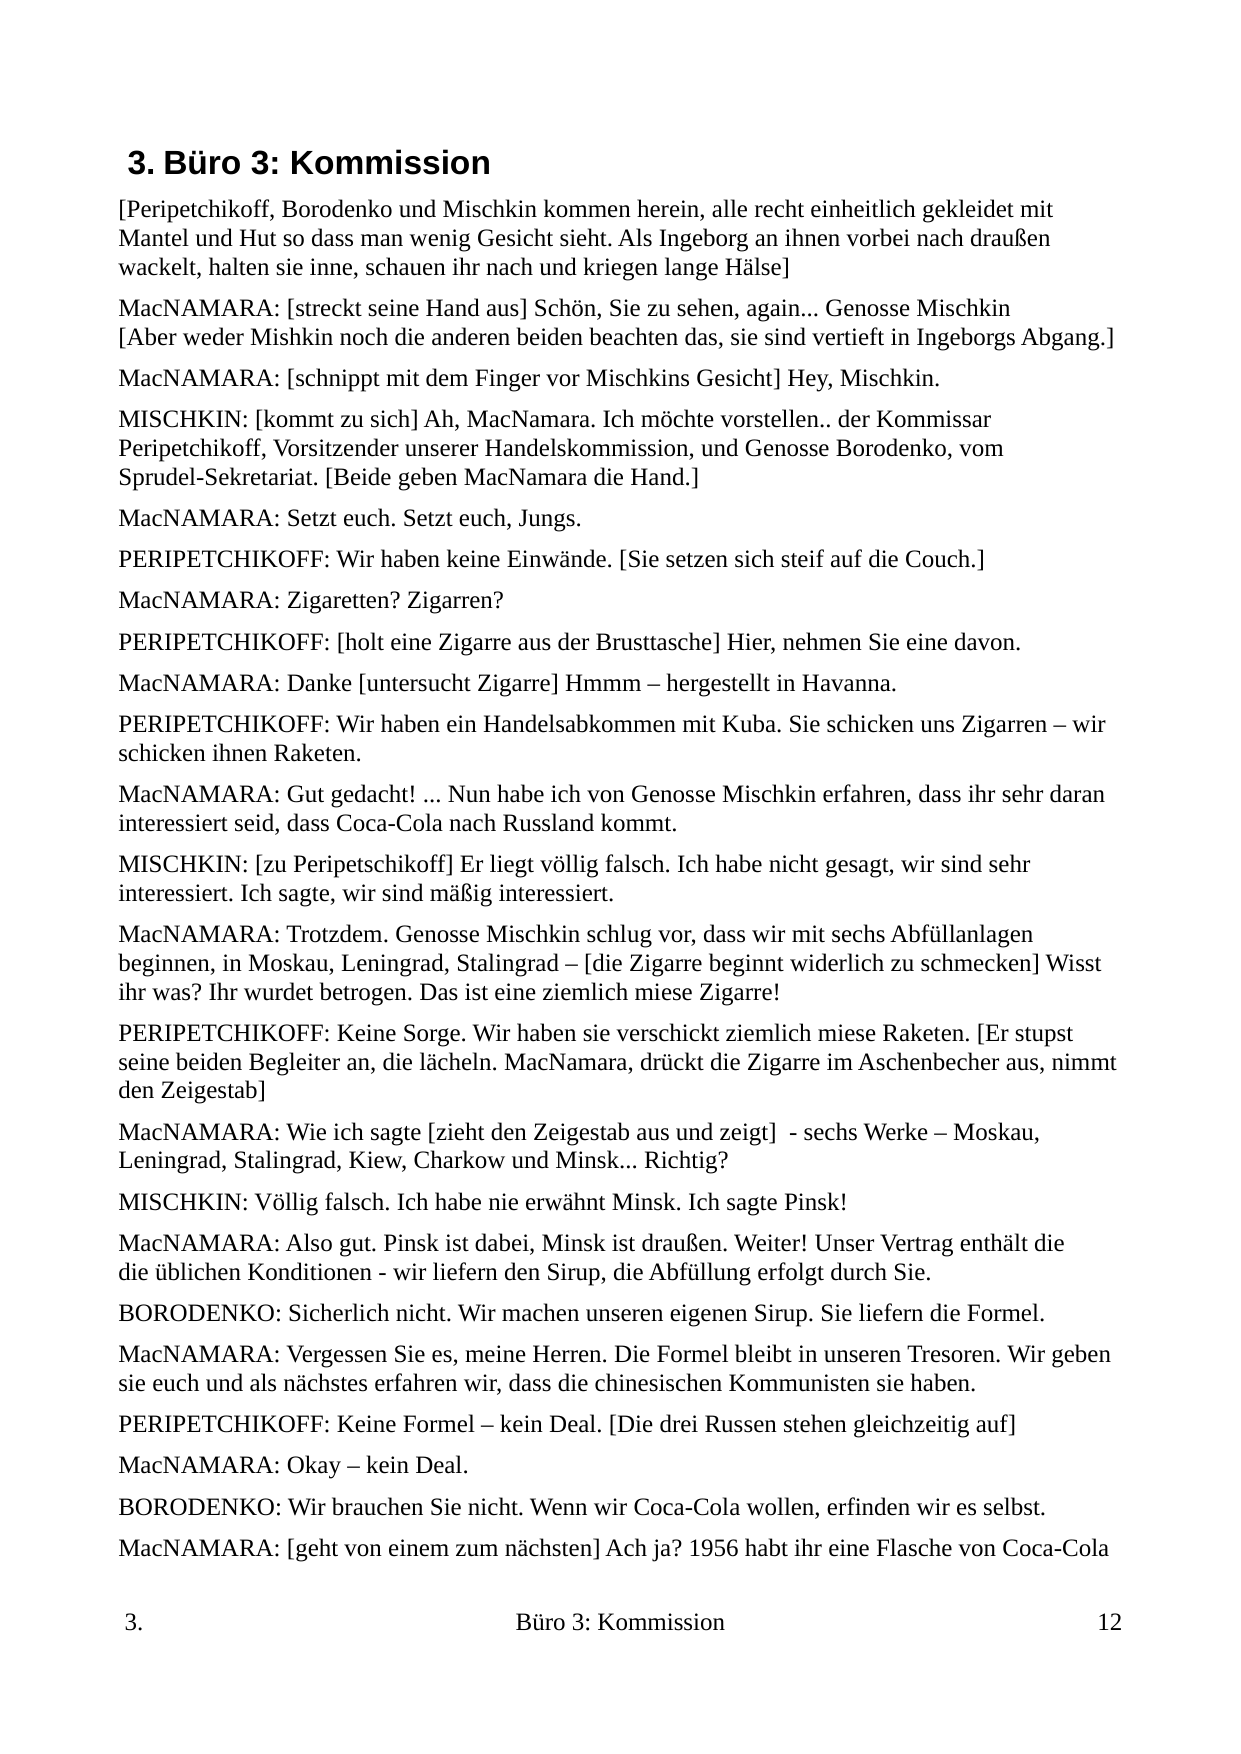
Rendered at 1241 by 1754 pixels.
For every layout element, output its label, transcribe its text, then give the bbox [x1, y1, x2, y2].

subtitle Büro 3: Kommission [118, 143, 1122, 182]
text PERIPETCHIKOFF: Wir haben keine Einwände. [Sie setzen sich steif auf die Couch.] [118, 544, 1122, 573]
text PERIPETCHIKOFF: Keine Formel – kein Deal. [Die drei Russen stehen gleichzeitig auf] [118, 1409, 1122, 1438]
text MISCHKIN: [kommt zu sich] Ah, MacNamara. Ich möchte vorstellen.. der Kommissar Peripetchikoff, Vorsitzender unserer Handelskommission, und Genosse Borodenko, vom Sprudel-Sekretariat. [Beide geben MacNamara die Hand.] [118, 404, 1122, 491]
text PERIPETCHIKOFF: Keine Sorge. Wir haben sie verschickt ziemlich miese Raketen. [Er stupst seine beiden Begleiter an, die lächeln. MacNamara, drückt die Zigarre im Aschenbecher aus, nimmt den Zeigestab] [118, 1018, 1122, 1104]
text MISCHKIN: [zu Peripetschikoff] Er liegt völlig falsch. Ich habe nicht gesagt, wir sind sehr interessiert. Ich sagte, wir sind mäßig interessiert. [118, 849, 1122, 907]
text MacNAMARA: Vergessen Sie es, meine Herren. Die Formel bleibt in unseren Tresoren. Wir geben sie euch und als nächstes erfahren wir, dass die chinesischen Kommunisten sie haben. [118, 1339, 1122, 1397]
text MacNAMARA: Gut gedacht! ... Nun habe ich von Genosse Mischkin erfahren, dass ihr sehr daran interessiert seid, dass Coca-Cola nach Russland kommt. [118, 779, 1122, 837]
text [Peripetchikoff, Borodenko und Mischkin kommen herein, alle recht einheitlich gekleidet mit Mantel und Hut so dass man wenig Gesicht sieht. Als Ingeborg an ihnen vorbei nach draußen wackelt, halten sie inne, schauen ihr nach und kriegen lange Hälse] [118, 194, 1122, 281]
text PERIPETCHIKOFF: Wir haben ein Handelsabkommen mit Kuba. Sie schicken uns Zigarren – wir schicken ihnen Raketen. [118, 709, 1122, 767]
text PERIPETCHIKOFF: [holt eine Zigarre aus der Brusttasche] Hier, nehmen Sie eine davon. [118, 627, 1122, 656]
text MacNAMARA: Wie ich sagte [zieht den Zeigestab aus und zeigt] - sechs Werke – Moskau, Leningrad, Stalingrad, Kiew, Charkow und Minsk... Richtig? [118, 1117, 1122, 1174]
text BORODENKO: Sicherlich nicht. Wir machen unseren eigenen Sirup. Sie liefern die Formel. [118, 1298, 1122, 1327]
text MacNAMARA: Setzt euch. Setzt euch, Jungs. [118, 503, 1122, 532]
text MISCHKIN: Völlig falsch. Ich habe nie erwähnt Minsk. Ich sagte Pinsk! [118, 1187, 1122, 1216]
text MacNAMARA: Okay – kein Deal. [118, 1451, 1122, 1479]
text MacNAMARA: Zigaretten? Zigarren? [118, 586, 1122, 614]
text MacNAMARA: [schnippt mit dem Finger vor Mischkins Gesicht] Hey, Mischkin. [118, 363, 1122, 392]
text MacNAMARA: [geht von einem zum nächsten] Ach ja? 1956 habt ihr eine Flasche von Coca-Cola [118, 1533, 1122, 1562]
text MacNAMARA: [streckt seine Hand aus] Schön, Sie zu sehen, again... Genosse Mischkin [Aber weder Mishkin noch die anderen beiden beachten das, sie sind vertieft in Ingeborgs Abgang.] [118, 293, 1122, 351]
text MacNAMARA: Also gut. Pinsk ist dabei, Minsk ist draußen. Weiter! Unser Vertrag enthält die die üblichen Konditionen - wir liefern den Sirup, die Abfüllung erfolgt durch Sie. [118, 1228, 1122, 1286]
text MacNAMARA: Danke [untersucht Zigarre] Hmmm – hergestellt in Havanna. [118, 668, 1122, 697]
text BORODENKO: Wir brauchen Sie nicht. Wenn wir Coca-Cola wollen, erfinden wir es selbst. [118, 1492, 1122, 1521]
text MacNAMARA: Trotzdem. Genosse Mischkin schlug vor, dass wir mit sechs Abfüllanlagen beginnen, in Moskau, Leningrad, Stalingrad – [die Zigarre beginnt widerlich zu schmecken] Wisst ihr was? Ihr wurdet betrogen. Das ist eine ziemlich miese Zigarre! [118, 919, 1122, 1006]
